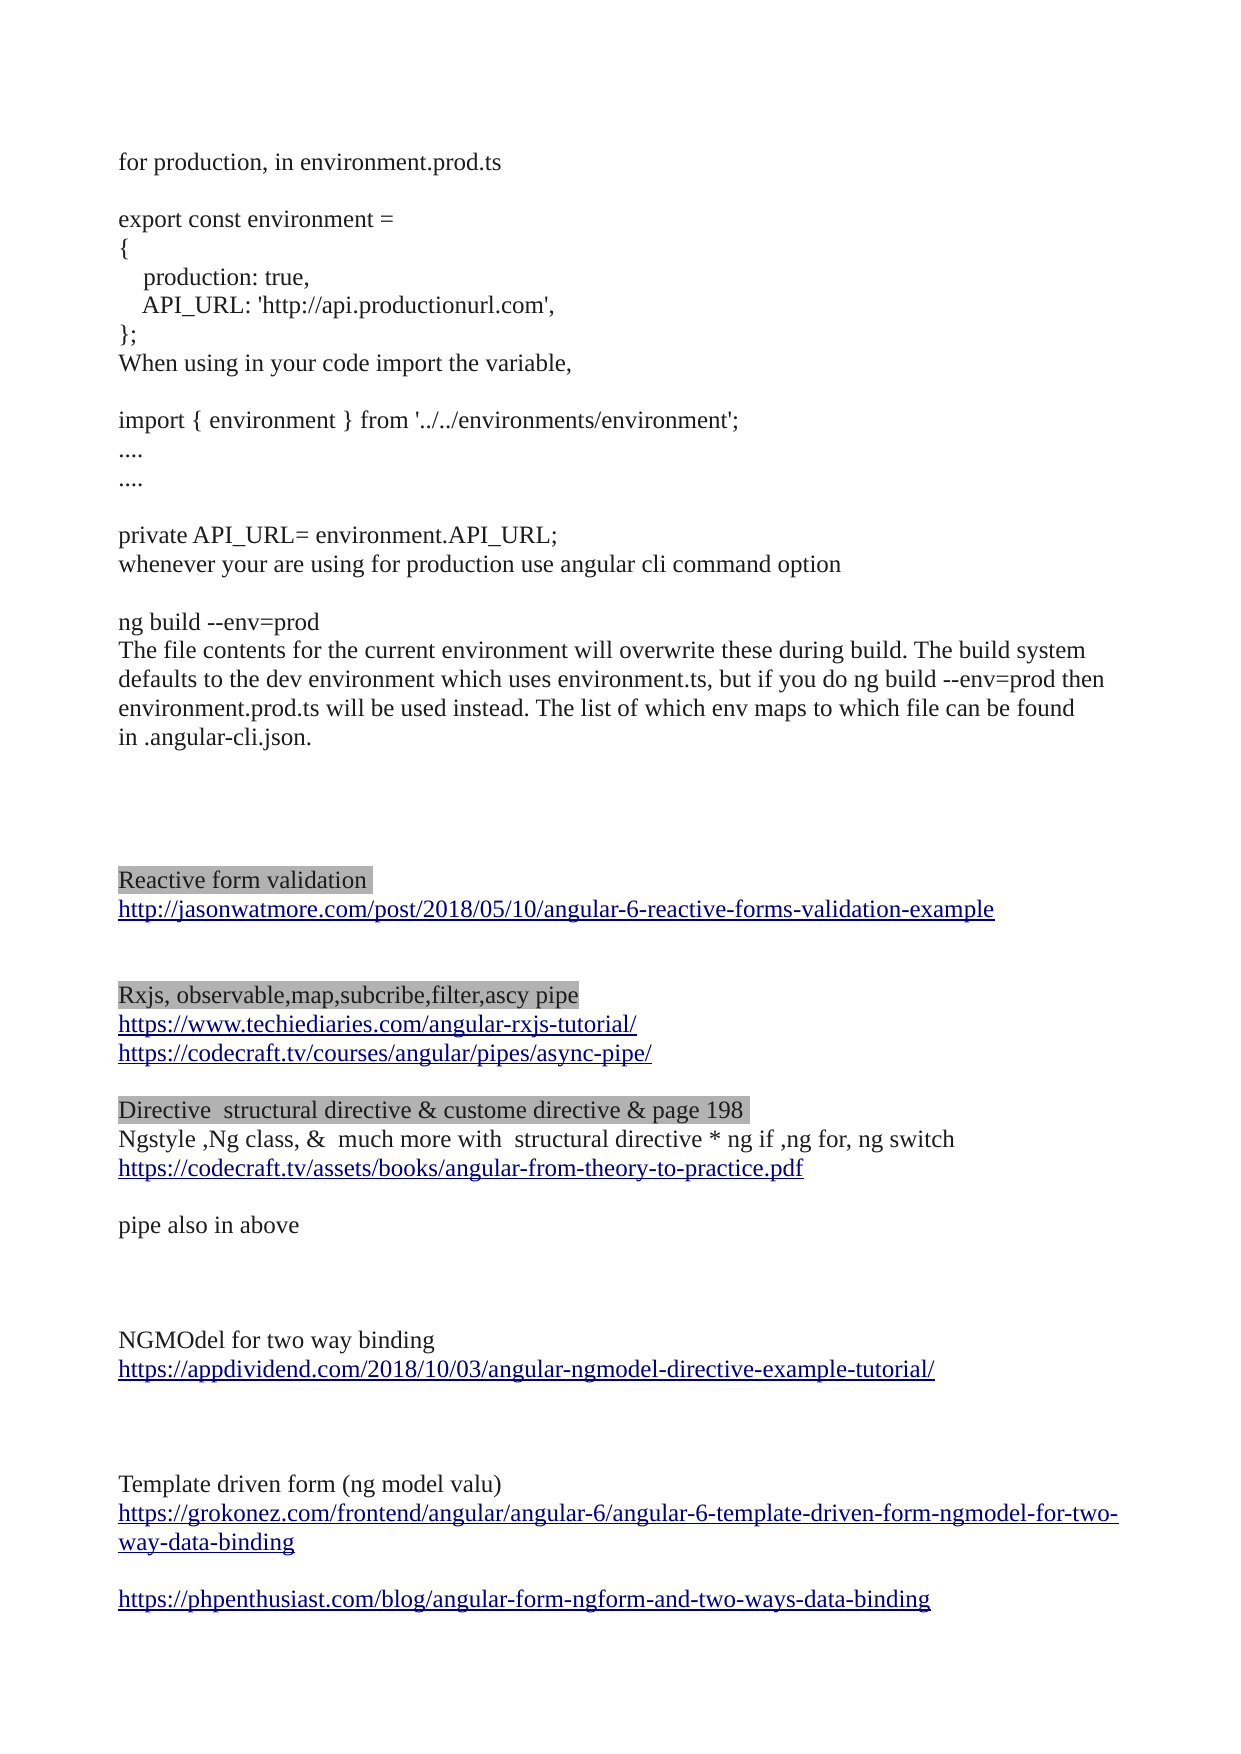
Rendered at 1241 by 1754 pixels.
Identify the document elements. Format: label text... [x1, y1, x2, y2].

text private API_URL= environment.API_URL; [118, 521, 1122, 549]
text https://codecraft.tv/courses/angular/pipes/async-pipe/ [118, 1038, 1122, 1067]
text whenever your are using for production use angular cli command option [118, 549, 1122, 578]
text Directive structural directive & custome directive & page 198 [118, 1096, 1122, 1124]
text Rxjs, observable,map,subcribe,filter,ascy pipe [118, 981, 1122, 1009]
text .... [118, 463, 1122, 492]
text ng build --env=prod [118, 607, 1122, 636]
text When using in your code import the variable, [118, 348, 1122, 377]
text API_URL: 'http://api.productionurl.com', [118, 291, 1122, 319]
text The file contents for the current environment will overwrite these during build. The build system defaults to the dev environment which uses environment.ts, but if you do ng build --env=prod then environment.prod.ts will be used instead. The list of which env maps to which file can be found in .angular-cli.json. [118, 636, 1122, 751]
text Ngstyle ,Ng class, & much more with structural directive * ng if ,ng for, ng switch [118, 1124, 1122, 1153]
text production: true, [118, 262, 1122, 291]
text Reactive form validation [118, 866, 1122, 894]
text https://www.techiediaries.com/angular-rxjs-tutorial/ [118, 1009, 1122, 1038]
text http://jasonwatmore.com/post/2018/05/10/angular-6-reactive-forms-validation-example [118, 894, 1122, 923]
text }; [118, 319, 1122, 348]
text { [118, 233, 1122, 262]
text for production, in environment.prod.ts [118, 147, 1122, 176]
text pipe also in above [118, 1211, 1122, 1239]
text import { environment } from '../../environments/environment'; [118, 406, 1122, 434]
text export const environment = [118, 204, 1122, 233]
text https://codecraft.tv/assets/books/angular-from-theory-to-practice.pdf [118, 1153, 1122, 1182]
text Template driven form (ng model valu) [118, 1469, 1122, 1498]
text NGMOdel for two way binding [118, 1326, 1122, 1354]
text https://appdividend.com/2018/10/03/angular-ngmodel-directive-example-tutorial/ [118, 1354, 1122, 1383]
text .... [118, 434, 1122, 463]
text https://phpenthusiast.com/blog/angular-form-ngform-and-two-ways-data-binding [118, 1584, 1122, 1613]
text https://grokonez.com/frontend/angular/angular-6/angular-6-template-driven-form-ngmodel-for-two-way-data-binding [118, 1498, 1122, 1556]
